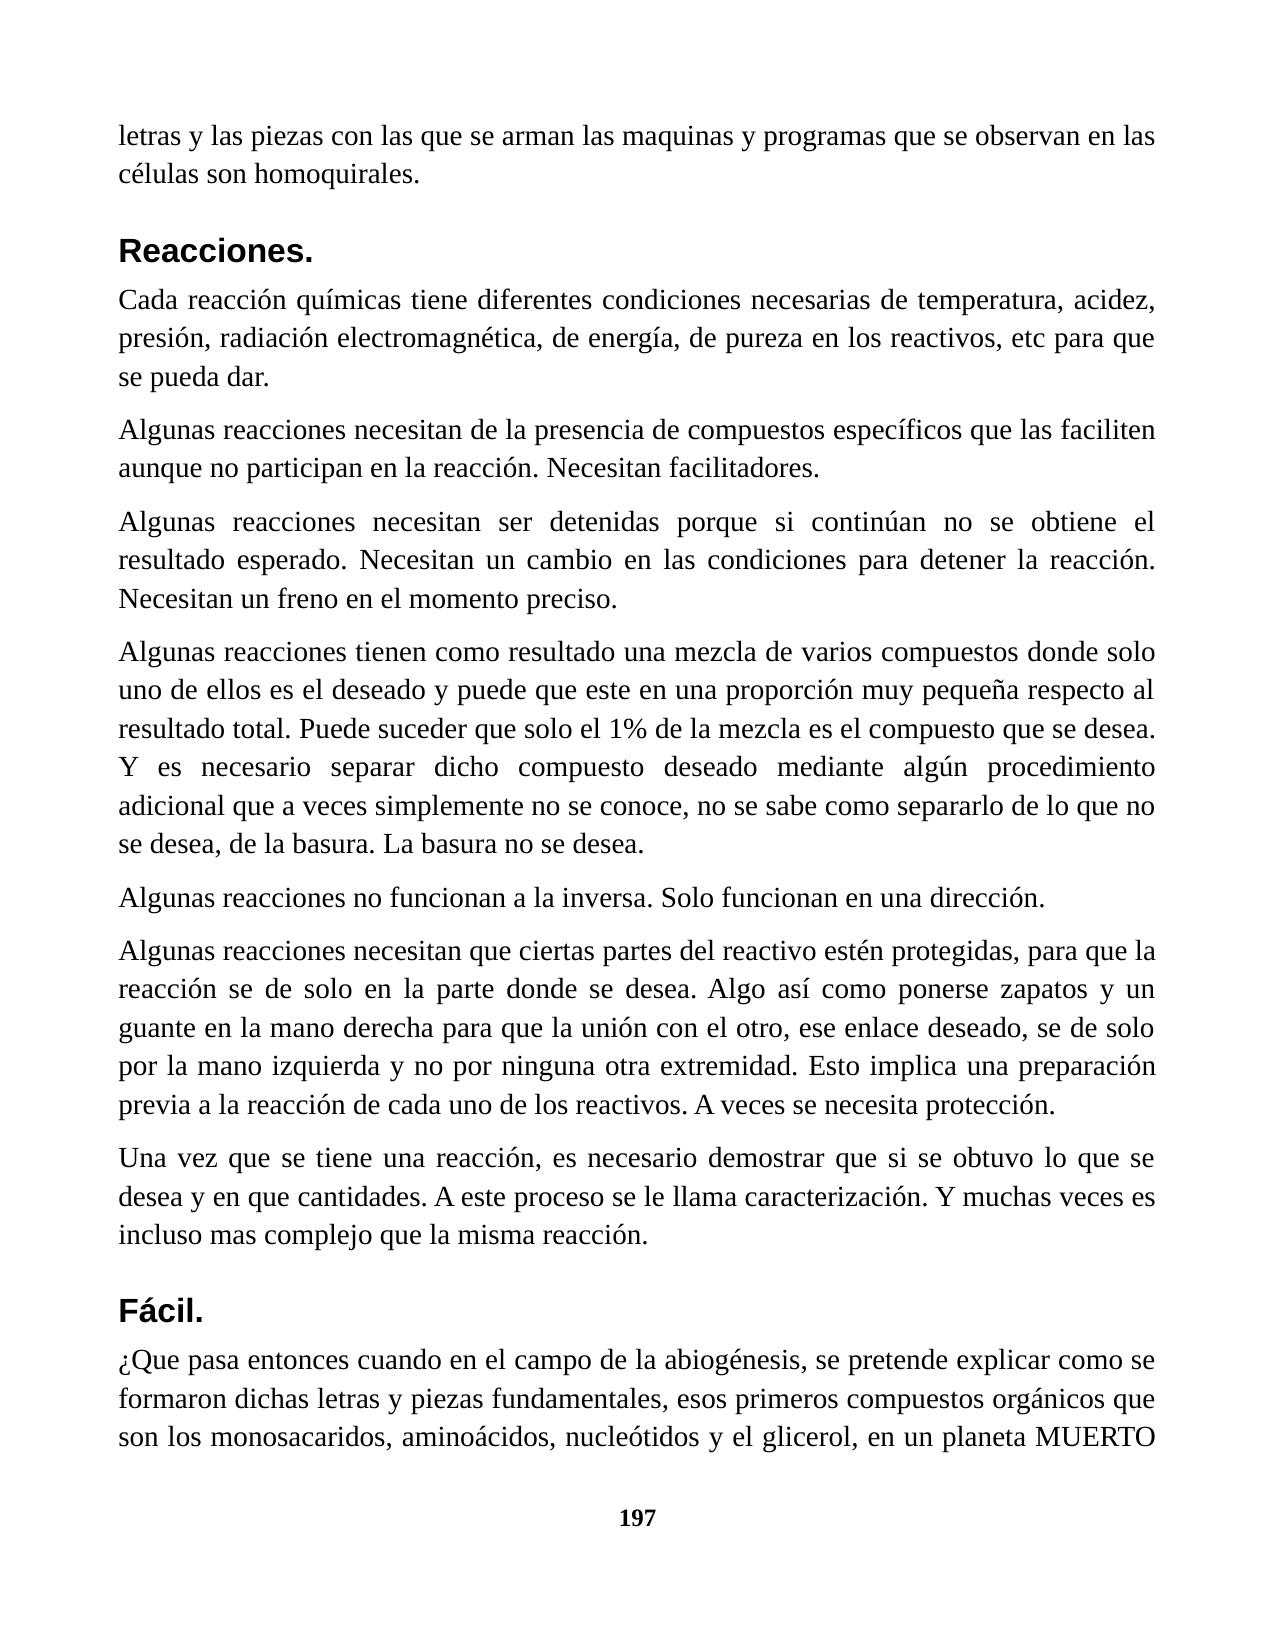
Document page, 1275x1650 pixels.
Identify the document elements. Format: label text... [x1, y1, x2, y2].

subtitle Fácil. [118, 1291, 1157, 1330]
text Una vez que se tiene una reacción, es necesario demostrar que si se obtuvo lo que se desea y en que cantidades. A este proceso se le llama caracterización. Y muchas veces es incluso mas complejo que la misma reacción. [118, 1140, 1157, 1251]
text Cada reacción químicas tiene diferentes condiciones necesarias de temperatura, acidez, presión, radiación electromagnética, de energía, de pureza en los reactivos, etc para que se pueda dar. [118, 282, 1157, 392]
text letras y las piezas con las que se arman las maquinas y programas que se observan en las células son homoquirales. [118, 118, 1157, 190]
subtitle Reacciones. [118, 231, 1157, 269]
text Algunas reacciones tienen como resultado una mezcla de varios compuestos donde solo uno de ellos es el deseado y puede que este en una proporción muy pequeña respecto al resultado total. Puede suceder que solo el 1% de la mezcla es el compuesto que se desea. Y es necesario separar dicho compuesto deseado mediante algún procedimiento adicional que a veces simplemente no se conoce, no se sabe como separarlo de lo que no se desea, de la basura. La basura no se desea. [118, 634, 1157, 860]
text Algunas reacciones necesitan de la presencia de compuestos específicos que las faciliten aunque no participan en la reacción. Necesitan facilitadores. [118, 412, 1157, 484]
text Algunas reacciones necesitan que ciertas partes del reactivo estén protegidas, para que la reacción se de solo en la parte donde se desea. Algo así como ponerse zapatos y un guante en la mano derecha para que la unión con el otro, ese enlace deseado, se de solo por la mano izquierda y no por ninguna otra extremidad. Esto implica una preparación previa a la reacción de cada uno de los reactivos. A veces se necesita protección. [118, 933, 1157, 1121]
text Algunas reacciones no funcionan a la inversa. Solo funcionan en una dirección. [118, 880, 1157, 913]
text ¿Que pasa entonces cuando en el campo de la abiogénesis, se pretende explicar como se formaron dichas letras y piezas fundamentales, esos primeros compuestos orgánicos que son los monosacaridos, aminoácidos, nucleótidos y el glicerol, en un planeta MUERTO [118, 1342, 1157, 1453]
text Algunas reacciones necesitan ser detenidas porque si continúan no se obtiene el resultado esperado. Necesitan un cambio en las condiciones para detener la reacción. Necesitan un freno en el momento preciso. [118, 504, 1157, 614]
